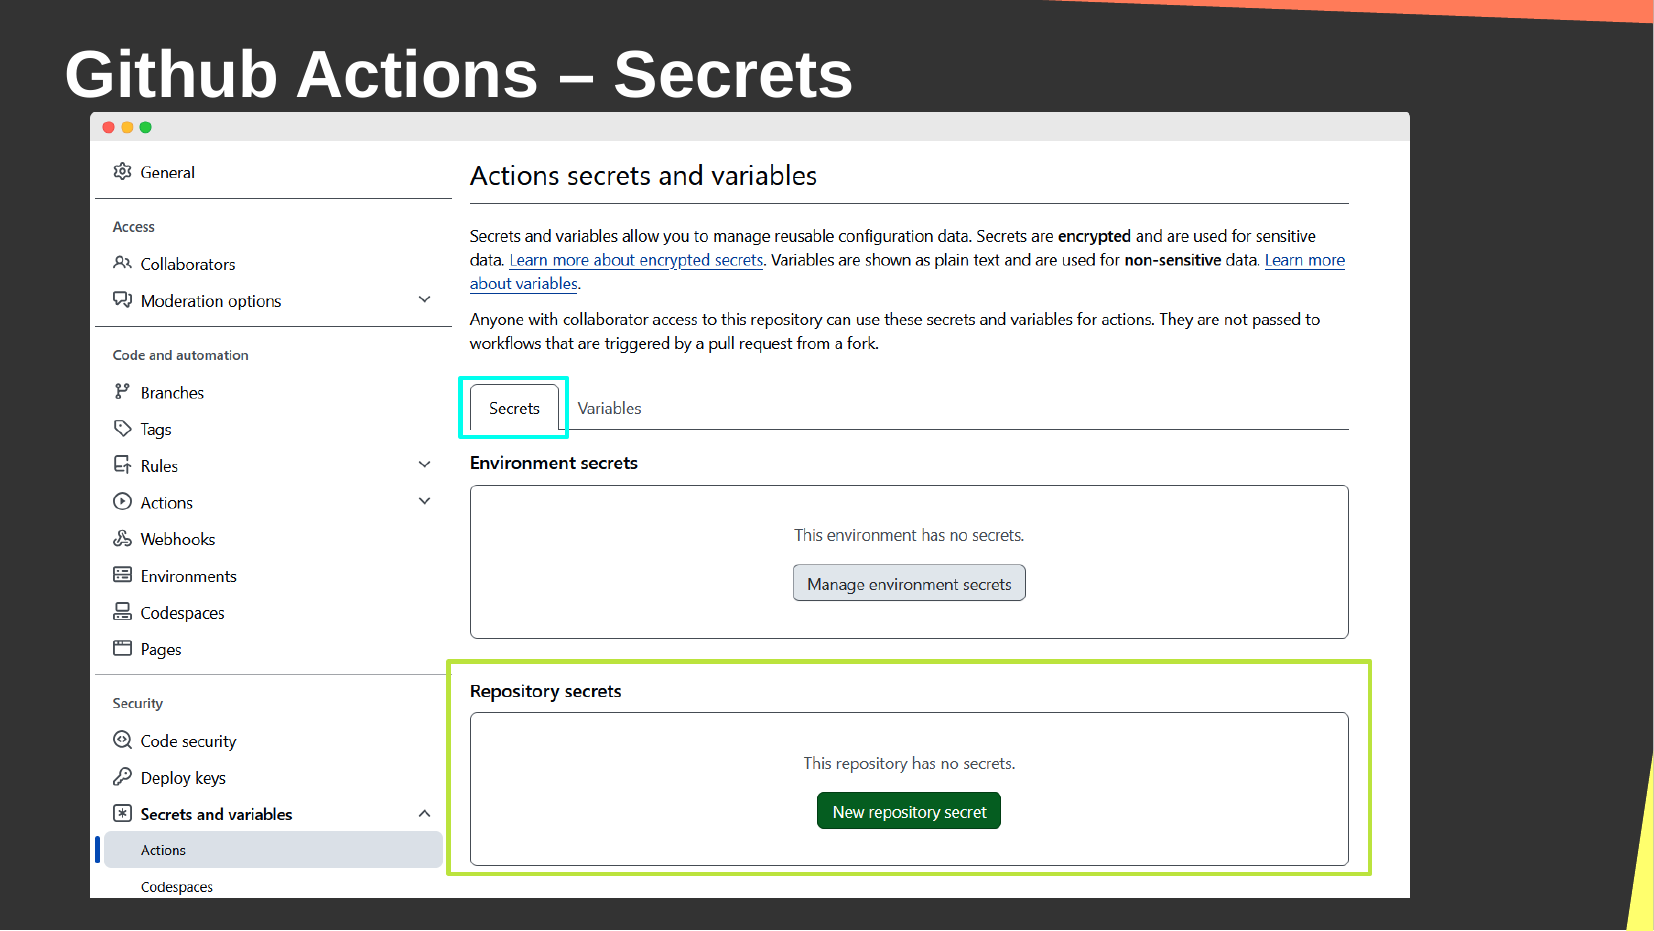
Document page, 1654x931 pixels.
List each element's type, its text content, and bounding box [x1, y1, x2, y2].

text_box [1626, 746, 1654, 931]
title Github Actions – Secrets [64, 37, 1471, 113]
picture [90, 113, 1410, 898]
text_box [1042, 0, 1654, 24]
